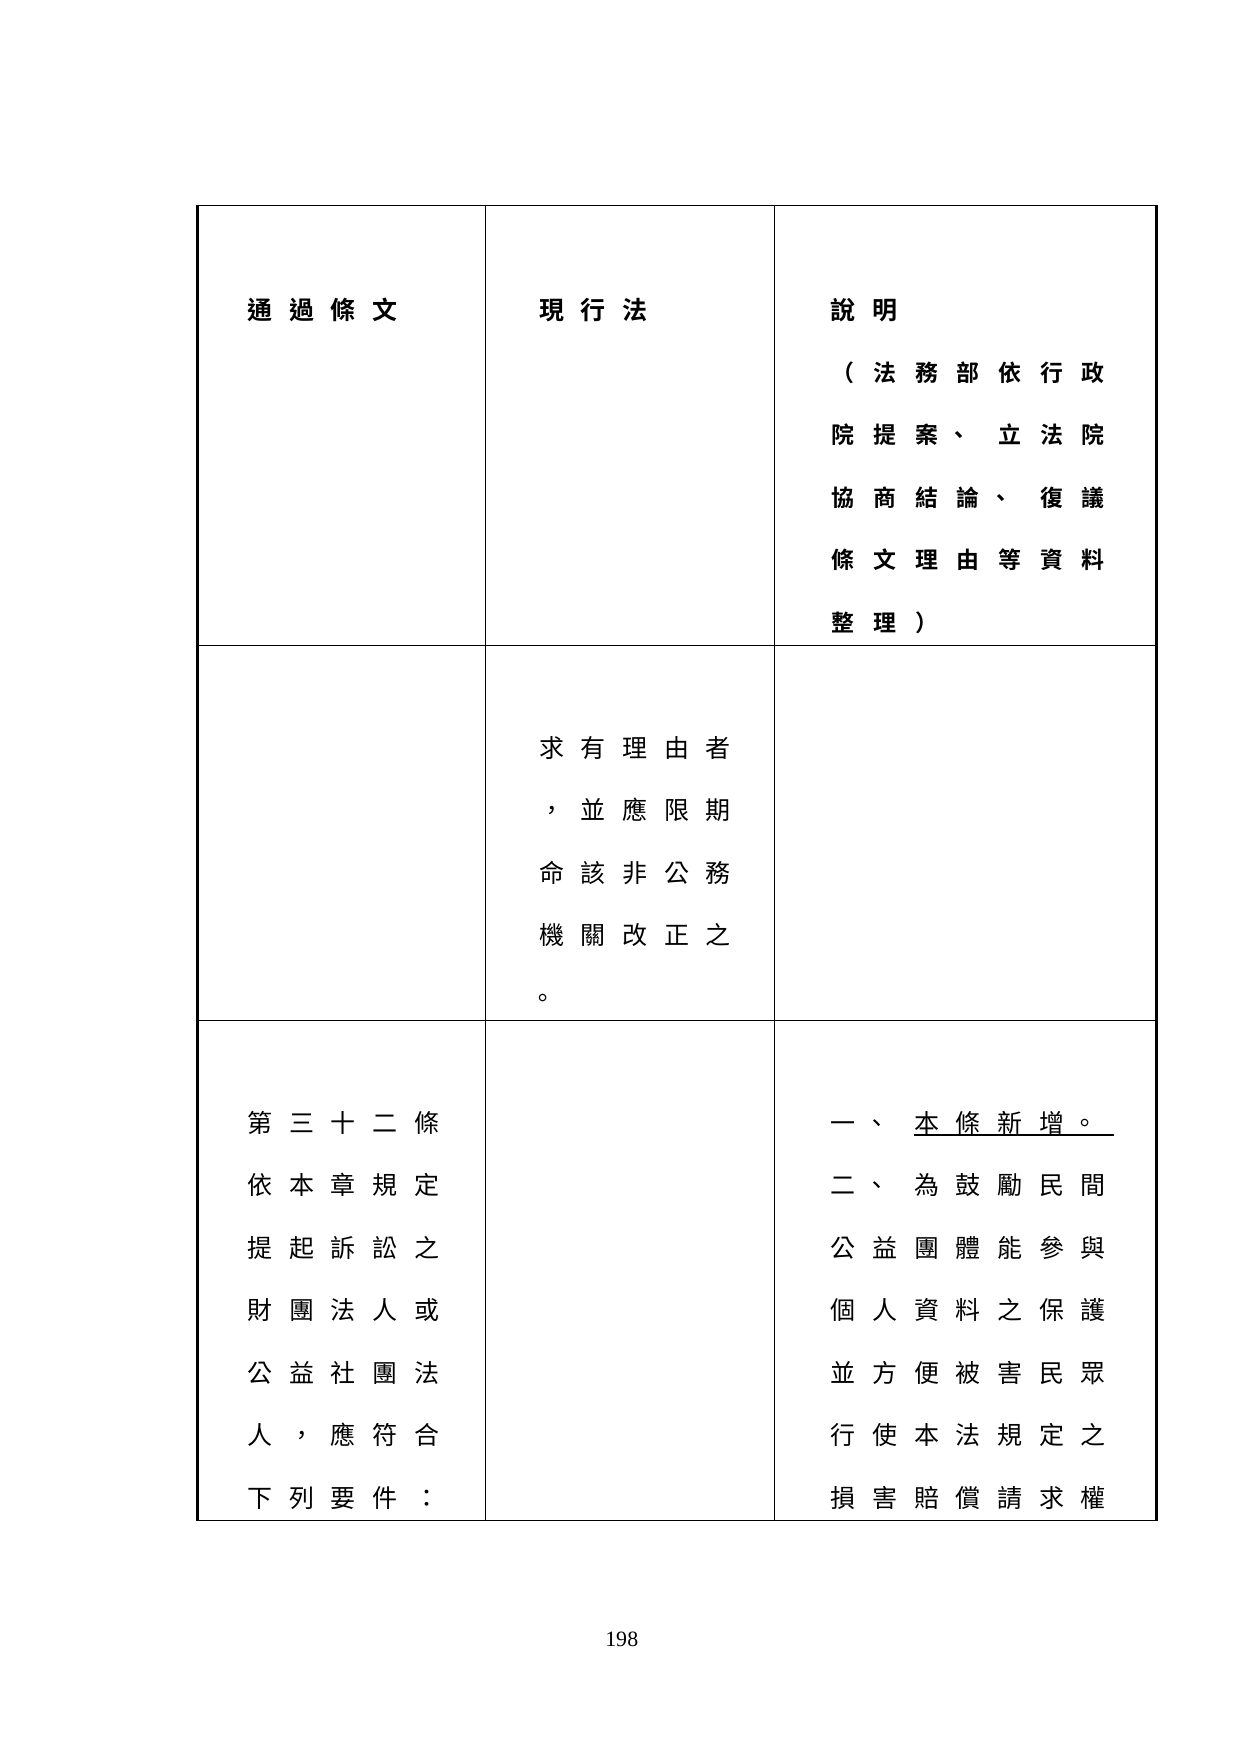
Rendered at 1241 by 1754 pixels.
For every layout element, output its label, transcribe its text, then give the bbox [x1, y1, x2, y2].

table_header 通過條文 [199, 206, 485, 645]
table_cell 一、本條新增。 二、為鼓勵民間公益團體能參與個人資料之保護並方便被害民眾行使本法規定之損害賠償請求權 [775, 1021, 1155, 1520]
table_cell [775, 646, 1155, 1020]
table_cell 求有理由者，並應限期命該非公務機關改正之。 [486, 646, 774, 1020]
table_cell [486, 1021, 774, 1520]
table_header 現行法 [486, 206, 774, 645]
table_cell [199, 646, 485, 1020]
table_cell 第三十二條 依本章規定提起訴訟之財團法人或公益社團法人，應符合下列要件： [199, 1021, 485, 1520]
table_header 說明 （法務部依行政院提案、立法院協商結論、復議條文理由等資料整理） [775, 206, 1155, 645]
